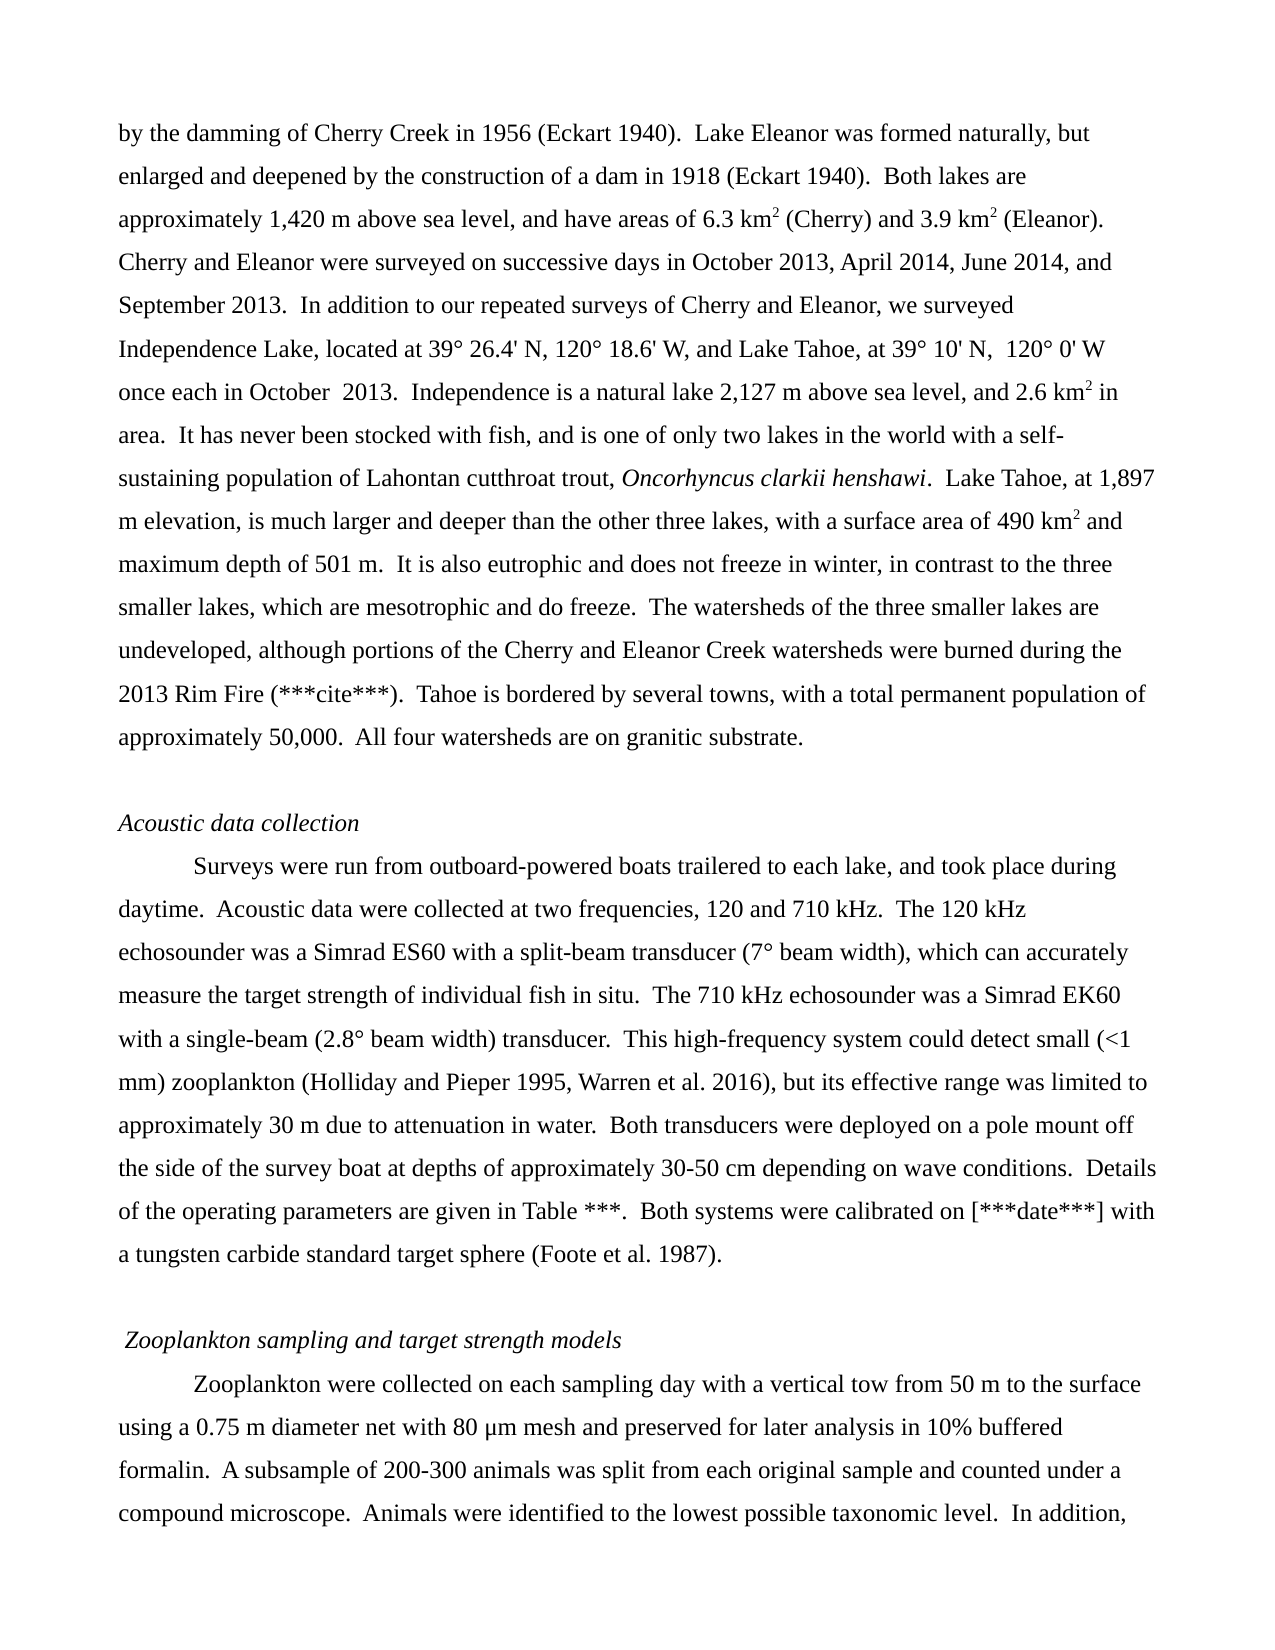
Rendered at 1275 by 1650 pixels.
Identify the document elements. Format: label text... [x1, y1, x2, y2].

text Zooplankton sampling and target strength models [118, 1326, 1157, 1354]
text Acoustic data collection [118, 808, 1157, 837]
text Surveys were run from outboard-powered boats trailered to each lake, and took place during daytime. Acoustic data were collected at two frequencies, 120 and 710 kHz. The 120 kHz echosounder was a Simrad ES60 with a split-beam transducer (7° beam width), which can accurately measure the target strength of individual fish in situ. The 710 kHz echosounder was a Simrad EK60 with a single-beam (2.8° beam width) transducer. This high-frequency system could detect small (<1 mm) zooplankton (Holliday and Pieper 1995, Warren et al. 2016)⁠, but its effective range was limited to approximately 30 m due to attenuation in water. Both transducers were deployed on a pole mount off the side of the survey boat at depths of approximately 30-50 cm depending on wave conditions. Details of the operating parameters are given in Table ***. Both systems were calibrated on [***date***] with a tungsten carbide standard target sphere (Foote et al. 1987)⁠. [118, 851, 1157, 1268]
text by the damming of Cherry Creek in 1956 (Eckart 1940)⁠. Lake Eleanor was formed naturally, but enlarged and deepened by the construction of a dam in 1918 (Eckart 1940)⁠. Both lakes are approximately 1,420 m above sea level, and have areas of 6.3 km2 (Cherry) and 3.9 km2 (Eleanor). Cherry and Eleanor were surveyed on successive days in October 2013, April 2014, June 2014, and September 2013. In addition to our repeated surveys of Cherry and Eleanor, we surveyed Independence Lake, located at 39° 26.4' N, 120° 18.6' W, and Lake Tahoe, at 39° 10' N, 120° 0' W once each in October 2013. Independence is a natural lake 2,127 m above sea level, and 2.6 km2 in area. It has never been stocked with fish, and is one of only two lakes in the world with a self-sustaining population of Lahontan cutthroat trout, Oncorhyncus clarkii henshawi. Lake Tahoe, at 1,897 m elevation, is much larger and deeper than the other three lakes, with a surface area of 490 km2 and maximum depth of 501 m. It is also eutrophic and does not freeze in winter, in contrast to the three smaller lakes, which are mesotrophic and do freeze. The watersheds of the three smaller lakes are undeveloped, although portions of the Cherry and Eleanor Creek watersheds were burned during the 2013 Rim Fire (***cite***). Tahoe is bordered by several towns, with a total permanent population of approximately 50,000. All four watersheds are on granitic substrate. [118, 118, 1157, 751]
text Zooplankton were collected on each sampling day with a vertical tow from 50 m to the surface using a 0.75 m diameter net with 80 μm mesh and preserved for later analysis in 10% buffered formalin. A subsample of 200-300 animals was split from each original sample and counted under a compound microscope. Animals were identified to the lowest possible taxonomic level. In addition, [118, 1369, 1157, 1527]
